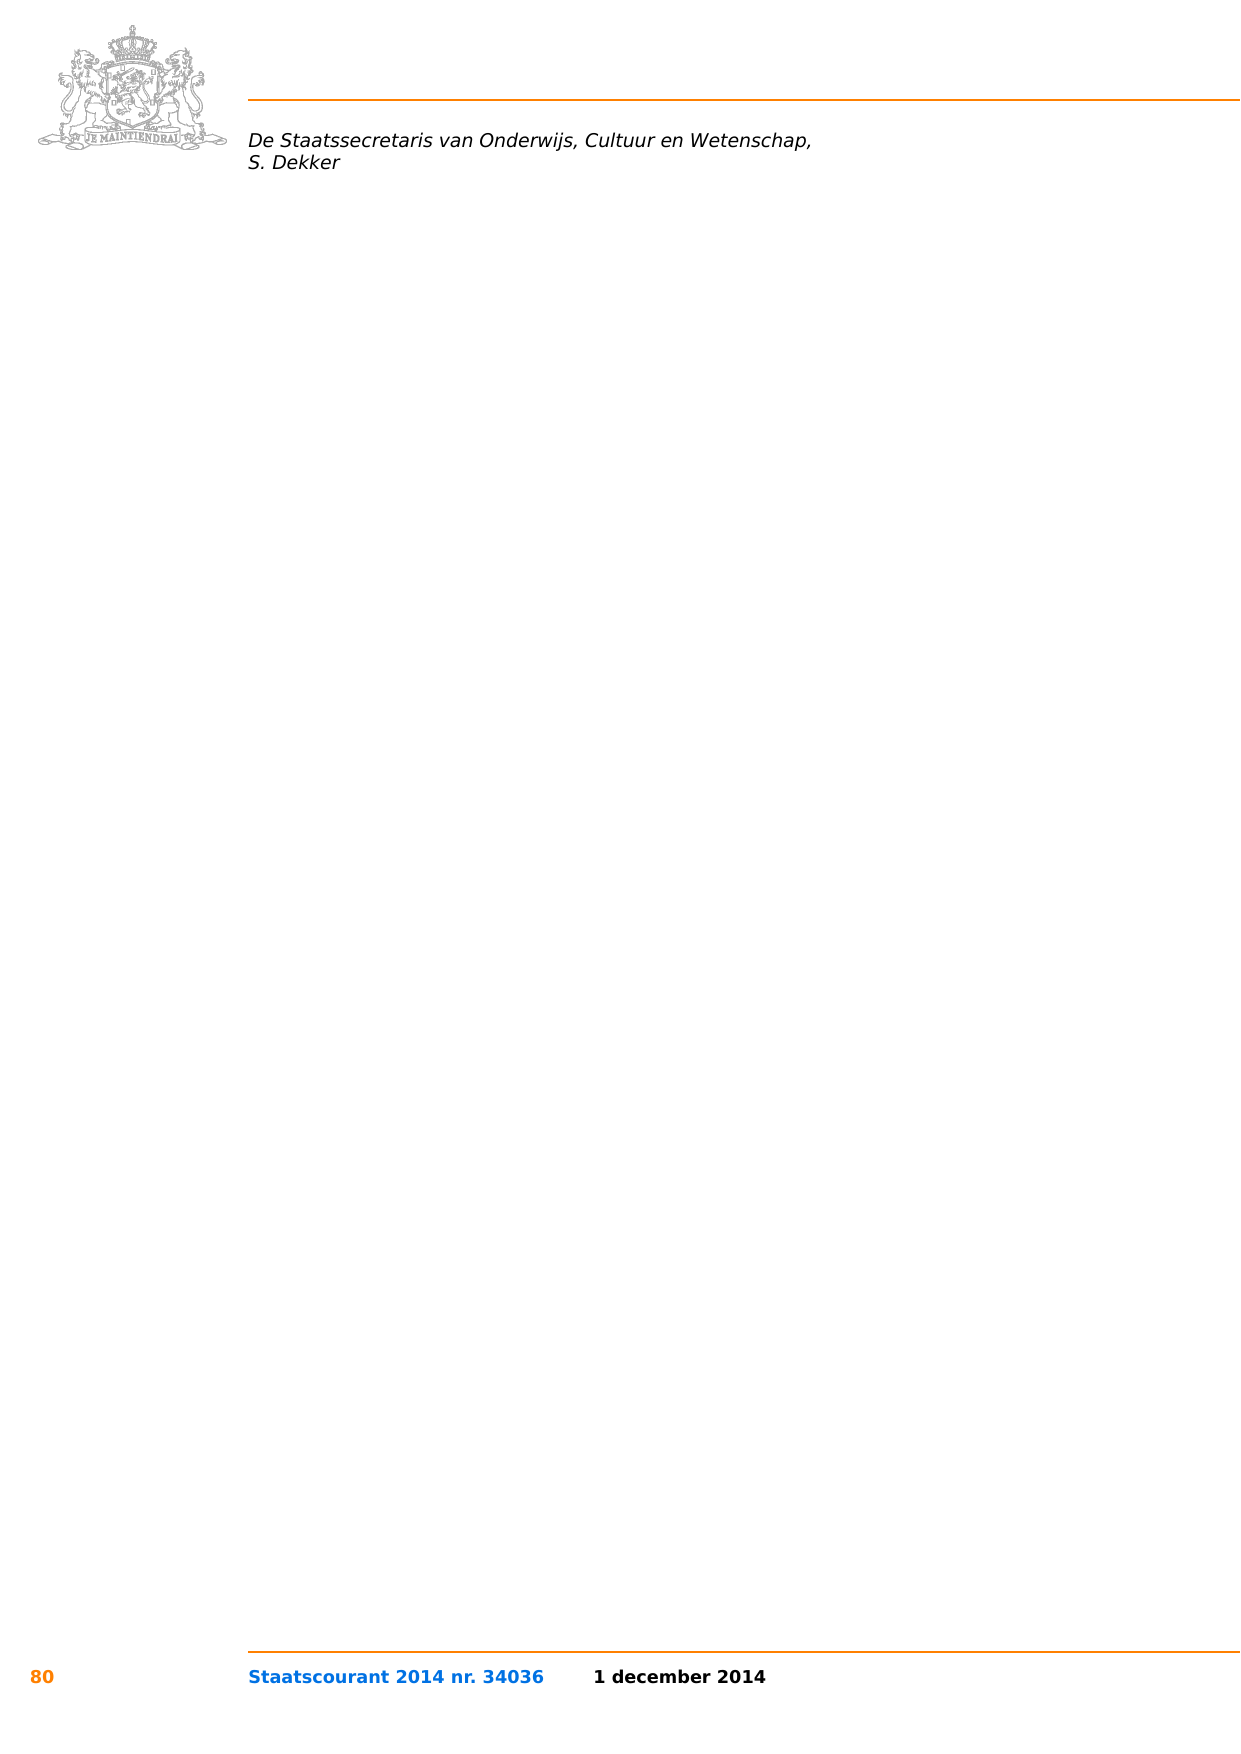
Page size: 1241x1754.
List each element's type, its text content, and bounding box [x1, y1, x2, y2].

text De Staatssecretaris van Onderwijs, Cultuur en Wetenschap, S. Dekker [248, 130, 1163, 174]
picture [38, 25, 227, 150]
